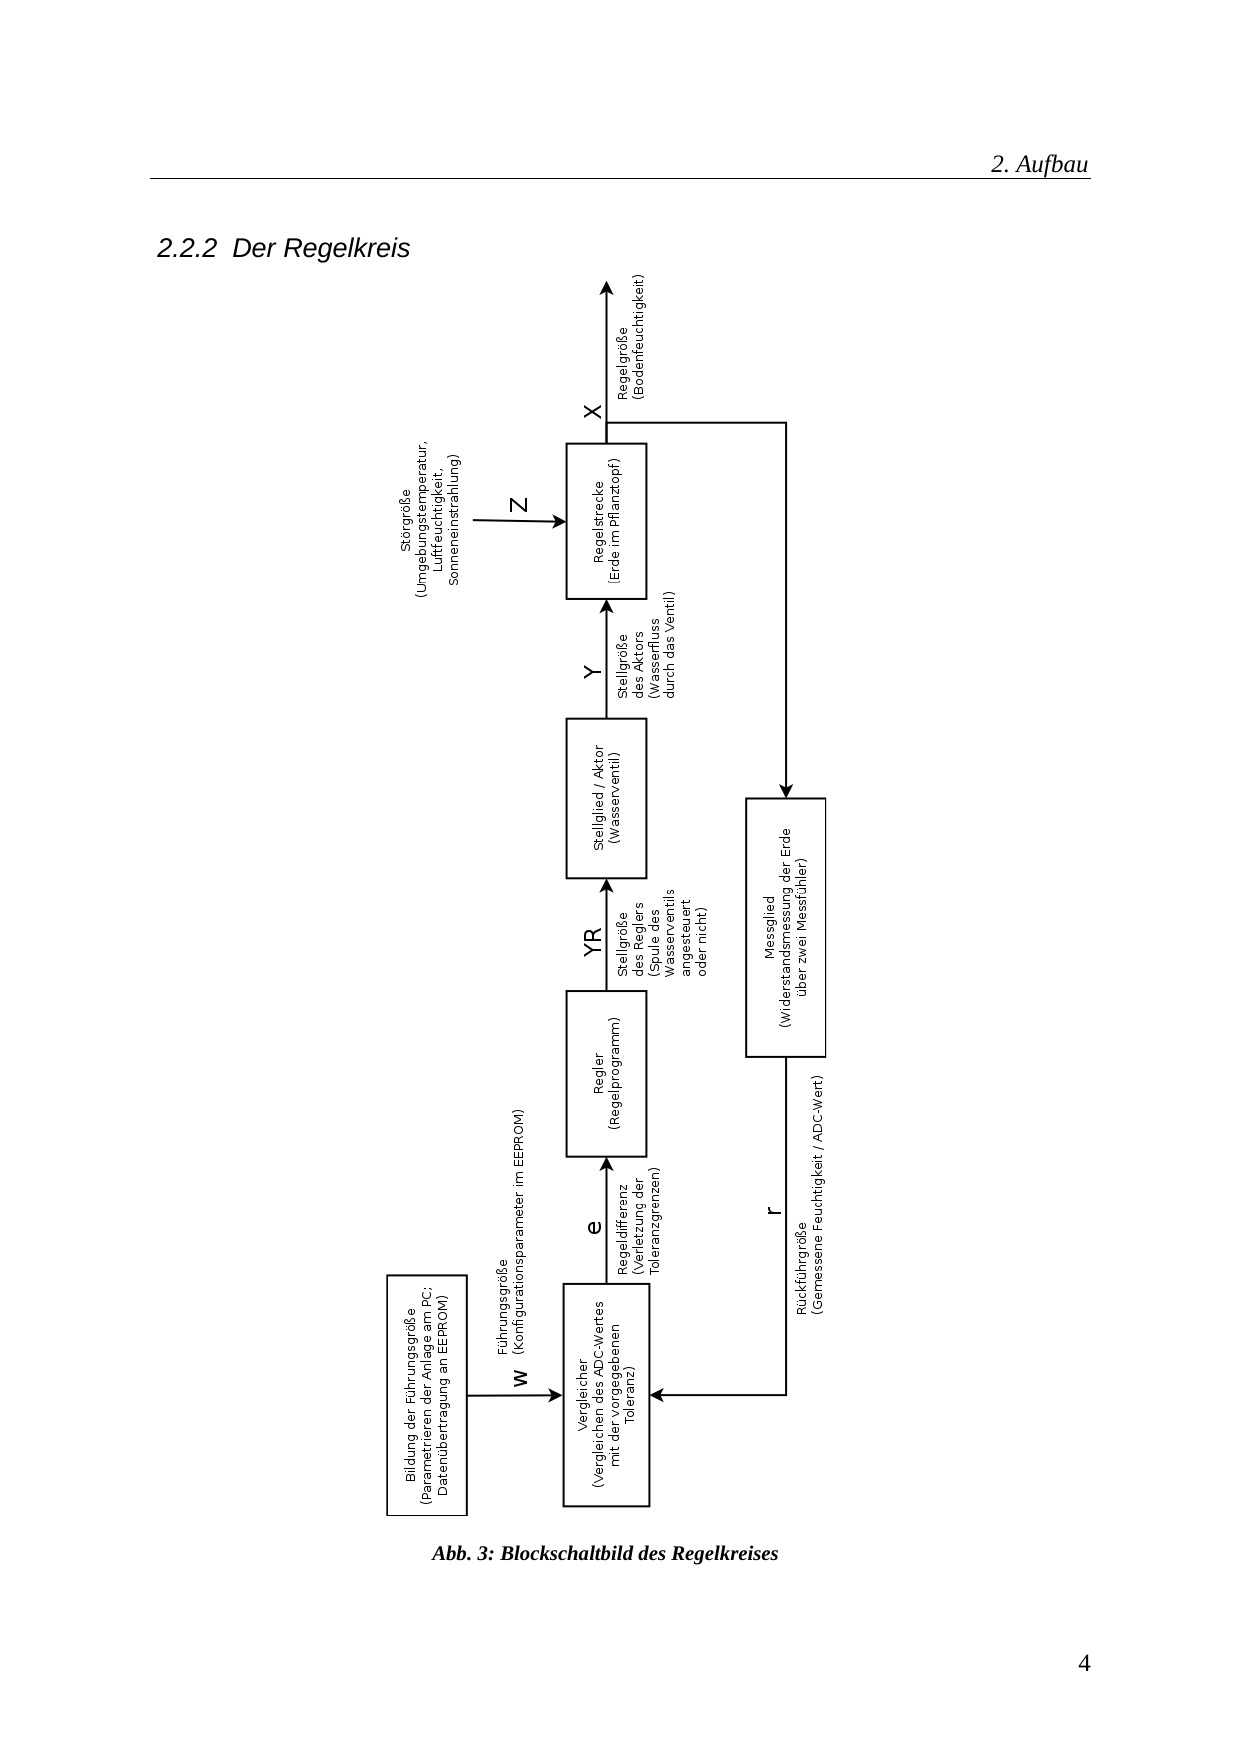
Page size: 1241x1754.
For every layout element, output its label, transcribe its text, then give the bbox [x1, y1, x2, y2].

text Abb. 3: Blockschaltbild des Regelkreises [254, 1541, 959, 1564]
picture [386, 273, 827, 1516]
subtitle Der Regelkreis [157, 233, 1091, 263]
